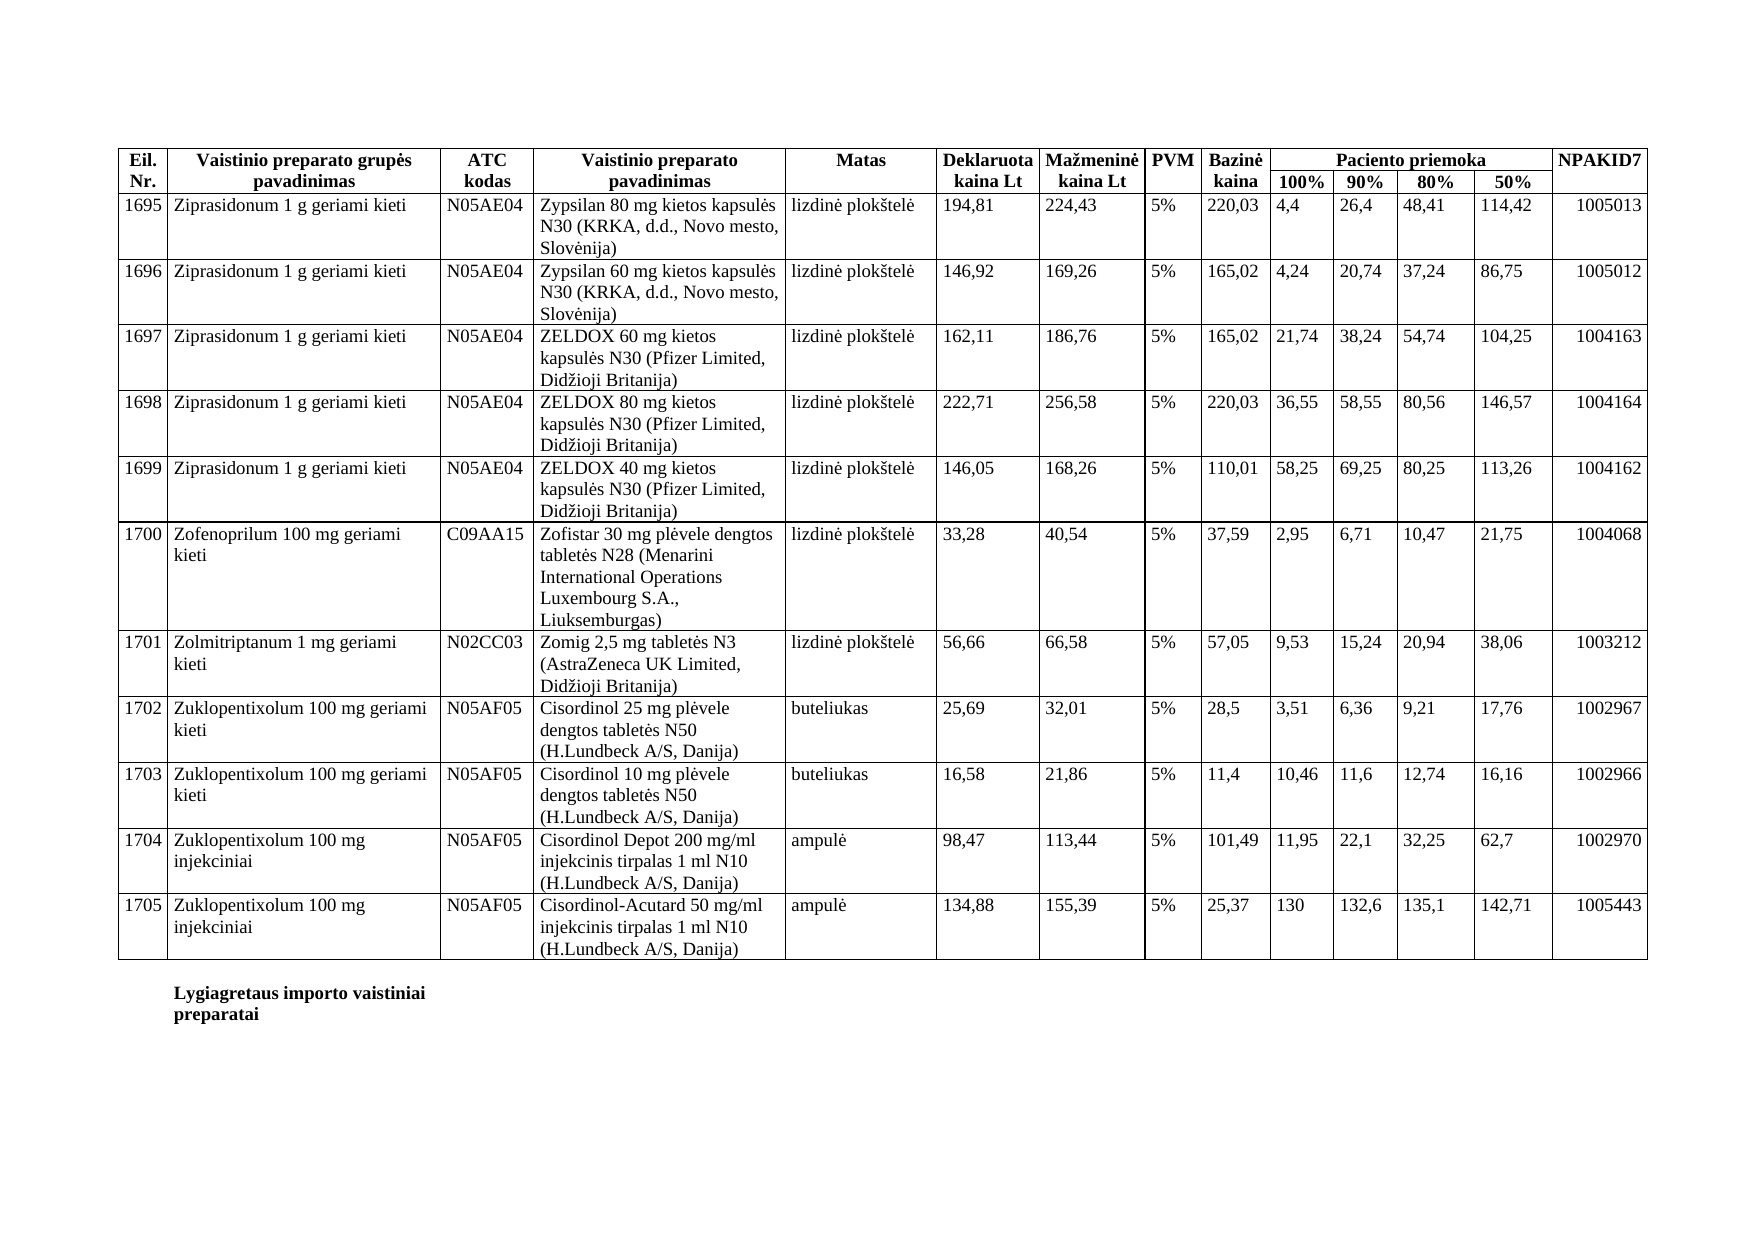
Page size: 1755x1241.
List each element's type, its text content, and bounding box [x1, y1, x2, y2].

table_cell 25,69 [937, 697, 1039, 762]
table_cell 5% [1146, 325, 1201, 390]
table_cell 56,66 [937, 631, 1039, 696]
table_cell ZELDOX 40 mg kietos kapsulės N30 (Pfizer Limited, Didžioji Britanija) [534, 457, 785, 521]
table_cell 1701 [119, 631, 167, 696]
table_cell 1705 [119, 894, 167, 959]
table_cell 1004163 [1553, 325, 1647, 390]
table_cell 98,47 [937, 829, 1039, 893]
table_cell Cisordinol-Acutard 50 mg/ml injekcinis tirpalas 1 ml N10 (H.Lundbeck A/S, Danija) [534, 894, 785, 959]
table_cell 4,4 [1271, 194, 1333, 258]
table_cell buteliukas [786, 697, 936, 762]
table_cell N05AE04 [441, 194, 533, 258]
table_cell 5% [1146, 894, 1201, 959]
table_cell 1004164 [1553, 391, 1647, 456]
table_cell Zypsilan 60 mg kietos kapsulės N30 (KRKA, d.d., Novo mesto, Slovėnija) [534, 260, 785, 324]
table_cell 28,5 [1202, 697, 1270, 762]
table_cell buteliukas [786, 763, 936, 827]
table_cell Lygiagretaus importo vaistiniai preparatai [168, 982, 441, 1025]
table_cell [937, 960, 1039, 982]
table_cell 110,01 [1202, 457, 1270, 521]
table_cell 100% [1271, 171, 1333, 193]
table_cell 1004068 [1553, 523, 1647, 630]
table_cell 40,54 [1040, 523, 1144, 630]
table_cell N05AE04 [441, 391, 533, 456]
table_cell 165,02 [1202, 260, 1270, 324]
table_cell Cisordinol 10 mg plėvele dengtos tabletės N50 (H.Lundbeck A/S, Danija) [534, 763, 785, 827]
table_cell 256,58 [1040, 391, 1144, 456]
table_cell 1700 [119, 523, 167, 630]
table_cell [441, 960, 534, 982]
table_cell 220,03 [1202, 391, 1270, 456]
table_cell N05AF05 [441, 894, 533, 959]
table_cell 104,25 [1475, 325, 1552, 390]
table_cell [1270, 960, 1333, 982]
table_cell 90% [1334, 171, 1397, 193]
table_cell 3,51 [1271, 697, 1333, 762]
table_cell 9,21 [1398, 697, 1474, 762]
table_cell N05AE04 [441, 457, 533, 521]
table_cell N02CC03 [441, 631, 533, 696]
table_cell 62,7 [1475, 829, 1552, 893]
table_cell [1201, 982, 1270, 1025]
table_cell 101,49 [1202, 829, 1270, 893]
table_cell 20,94 [1398, 631, 1474, 696]
table_cell 80,56 [1398, 391, 1474, 456]
table_cell 17,76 [1475, 697, 1552, 762]
table_cell Ziprasidonum 1 g geriami kieti [168, 325, 440, 390]
table_cell C09AA15 [441, 523, 533, 630]
table_cell ampulė [786, 894, 936, 959]
table_cell Zolmitriptanum 1 mg geriami kieti [168, 631, 440, 696]
table_cell Zomig 2,5 mg tabletės N3 (AstraZeneca UK Limited, Didžioji Britanija) [534, 631, 785, 696]
table_cell Cisordinol Depot 200 mg/ml injekcinis tirpalas 1 ml N10 (H.Lundbeck A/S, Danija) [534, 829, 785, 893]
table_cell 1005012 [1553, 260, 1647, 324]
table_cell 22,1 [1334, 829, 1397, 893]
table_cell 222,71 [937, 391, 1039, 456]
table_cell 11,95 [1271, 829, 1333, 893]
table_cell [441, 982, 534, 1025]
table_cell 21,75 [1475, 523, 1552, 630]
table_cell [1397, 982, 1474, 1025]
table_cell [1145, 982, 1201, 1025]
table_cell [1270, 982, 1333, 1025]
table_cell [785, 960, 937, 982]
table_cell 165,02 [1202, 325, 1270, 390]
table_cell [118, 982, 167, 1025]
table_cell [1039, 982, 1145, 1025]
table_cell 36,55 [1271, 391, 1333, 456]
table_cell 50% [1475, 171, 1552, 193]
table_cell N05AF05 [441, 763, 533, 827]
table_cell 1002970 [1553, 829, 1647, 893]
table_cell Zypsilan 80 mg kietos kapsulės N30 (KRKA, d.d., Novo mesto, Slovėnija) [534, 194, 785, 258]
table_header Matas [786, 149, 936, 193]
table_cell 9,53 [1271, 631, 1333, 696]
table_cell 2,95 [1271, 523, 1333, 630]
table_cell Zuklopentixolum 100 mg geriami kieti [168, 697, 440, 762]
table_cell 21,74 [1271, 325, 1333, 390]
table_cell lizdinė plokštelė [786, 523, 936, 630]
table_cell 5% [1146, 523, 1201, 630]
table_header ATC kodas [441, 149, 533, 193]
table_cell 113,44 [1040, 829, 1144, 893]
table_cell 25,37 [1202, 894, 1270, 959]
table_cell 15,24 [1334, 631, 1397, 696]
table_cell [1145, 960, 1201, 982]
table_cell Ziprasidonum 1 g geriami kieti [168, 391, 440, 456]
table_cell Zuklopentixolum 100 mg geriami kieti [168, 763, 440, 827]
table_cell 1695 [119, 194, 167, 258]
table_cell Cisordinol 25 mg plėvele dengtos tabletės N50 (H.Lundbeck A/S, Danija) [534, 697, 785, 762]
table_cell Zofenoprilum 100 mg geriami kieti [168, 523, 440, 630]
table_cell N05AF05 [441, 829, 533, 893]
table_cell 32,01 [1040, 697, 1144, 762]
table_cell 58,55 [1334, 391, 1397, 456]
table_cell 1696 [119, 260, 167, 324]
table_cell 146,05 [937, 457, 1039, 521]
table_cell 5% [1146, 391, 1201, 456]
table_cell N05AE04 [441, 325, 533, 390]
table_cell 1703 [119, 763, 167, 827]
table_cell 33,28 [937, 523, 1039, 630]
table_cell 130 [1271, 894, 1333, 959]
table_cell [1397, 960, 1474, 982]
table_cell 168,26 [1040, 457, 1144, 521]
table_cell 186,76 [1040, 325, 1144, 390]
table_header Eil. Nr. [119, 149, 167, 193]
table_cell lizdinė plokštelė [786, 631, 936, 696]
table_cell 5% [1146, 763, 1201, 827]
table_cell [534, 960, 785, 982]
table_cell 5% [1146, 260, 1201, 324]
table_cell 194,81 [937, 194, 1039, 258]
table_cell Zuklopentixolum 100 mg injekciniai [168, 894, 440, 959]
table_cell 66,58 [1040, 631, 1144, 696]
table_cell 135,1 [1398, 894, 1474, 959]
table_cell 10,46 [1271, 763, 1333, 827]
table_cell 16,58 [937, 763, 1039, 827]
table_cell [534, 982, 785, 1025]
table_cell 146,92 [937, 260, 1039, 324]
table_cell lizdinė plokštelė [786, 194, 936, 258]
table_cell [1334, 960, 1397, 982]
table_cell 162,11 [937, 325, 1039, 390]
table_cell 48,41 [1398, 194, 1474, 258]
table_cell [1552, 960, 1647, 982]
table_cell ampulė [786, 829, 936, 893]
table_cell 38,06 [1475, 631, 1552, 696]
table_cell Zofistar 30 mg plėvele dengtos tabletės N28 (Menarini International Operations Luxembourg S.A., Liuksemburgas) [534, 523, 785, 630]
table_cell 5% [1146, 194, 1201, 258]
table_cell 1699 [119, 457, 167, 521]
table_cell 21,86 [1040, 763, 1144, 827]
table_cell 11,6 [1334, 763, 1397, 827]
table_cell Ziprasidonum 1 g geriami kieti [168, 457, 440, 521]
table_cell ZELDOX 80 mg kietos kapsulės N30 (Pfizer Limited, Didžioji Britanija) [534, 391, 785, 456]
table_cell 16,16 [1475, 763, 1552, 827]
table_cell [168, 960, 441, 982]
table_cell 37,24 [1398, 260, 1474, 324]
table_cell 69,25 [1334, 457, 1397, 521]
table_cell 58,25 [1271, 457, 1333, 521]
table_cell 5% [1146, 631, 1201, 696]
table_cell 11,4 [1202, 763, 1270, 827]
table_cell 5% [1146, 697, 1201, 762]
table_cell ZELDOX 60 mg kietos kapsulės N30 (Pfizer Limited, Didžioji Britanija) [534, 325, 785, 390]
table_cell Ziprasidonum 1 g geriami kieti [168, 260, 440, 324]
table_cell [1039, 960, 1145, 982]
table_cell 80,25 [1398, 457, 1474, 521]
table_cell 57,05 [1202, 631, 1270, 696]
table_cell 86,75 [1475, 260, 1552, 324]
table_header Bazinė kaina Lt [1202, 149, 1270, 193]
table_header Mažmeninė kaina Lt [1040, 149, 1144, 193]
table_cell 1698 [119, 391, 167, 456]
table_cell 132,6 [1334, 894, 1397, 959]
table_cell 32,25 [1398, 829, 1474, 893]
table_cell 10,47 [1398, 523, 1474, 630]
table_cell 134,88 [937, 894, 1039, 959]
table_cell [1334, 982, 1397, 1025]
table_cell 20,74 [1334, 260, 1397, 324]
table_cell 6,71 [1334, 523, 1397, 630]
table_cell [1475, 982, 1552, 1025]
table_header Vaistinio preparato grupės pavadinimas [168, 149, 440, 193]
table_cell 1704 [119, 829, 167, 893]
table_cell lizdinė plokštelė [786, 325, 936, 390]
table_cell 1697 [119, 325, 167, 390]
table_cell 220,03 [1202, 194, 1270, 258]
table_cell [1201, 960, 1270, 982]
table_cell 155,39 [1040, 894, 1144, 959]
table_cell 114,42 [1475, 194, 1552, 258]
table_cell [1475, 960, 1552, 982]
table_cell 6,36 [1334, 697, 1397, 762]
table_cell Zuklopentixolum 100 mg injekciniai [168, 829, 440, 893]
table_header Vaistinio preparato pavadinimas [534, 149, 785, 193]
table_cell lizdinė plokštelė [786, 391, 936, 456]
table_cell lizdinė plokštelė [786, 457, 936, 521]
table_cell N05AE04 [441, 260, 533, 324]
table_cell [785, 982, 937, 1025]
table_cell 4,24 [1271, 260, 1333, 324]
table_header PVM [1146, 149, 1201, 193]
table_cell [1552, 982, 1647, 1025]
table_cell 113,26 [1475, 457, 1552, 521]
table_cell 1702 [119, 697, 167, 762]
table_cell [118, 960, 167, 982]
table_cell 1002966 [1553, 763, 1647, 827]
table_header Paciento priemoka [1271, 149, 1552, 170]
table_cell 12,74 [1398, 763, 1474, 827]
table_cell 26,4 [1334, 194, 1397, 258]
table_cell 5% [1146, 457, 1201, 521]
table_cell Ziprasidonum 1 g geriami kieti [168, 194, 440, 258]
table_header NPAKID7 [1553, 149, 1647, 193]
table_cell 1004162 [1553, 457, 1647, 521]
table_cell N05AF05 [441, 697, 533, 762]
table_cell 37,59 [1202, 523, 1270, 630]
table_cell 146,57 [1475, 391, 1552, 456]
table_cell [937, 982, 1039, 1025]
table_cell 1003212 [1553, 631, 1647, 696]
table_header Deklaruota kaina Lt [937, 149, 1039, 193]
table_cell 142,71 [1475, 894, 1552, 959]
table_cell 54,74 [1398, 325, 1474, 390]
table_cell 224,43 [1040, 194, 1144, 258]
table_cell 80% [1398, 171, 1474, 193]
table_cell 38,24 [1334, 325, 1397, 390]
table_cell 169,26 [1040, 260, 1144, 324]
table_cell 1005013 [1553, 194, 1647, 258]
table_cell lizdinė plokštelė [786, 260, 936, 324]
table_cell 5% [1146, 829, 1201, 893]
table_cell 1002967 [1553, 697, 1647, 762]
table_cell 1005443 [1553, 894, 1647, 959]
